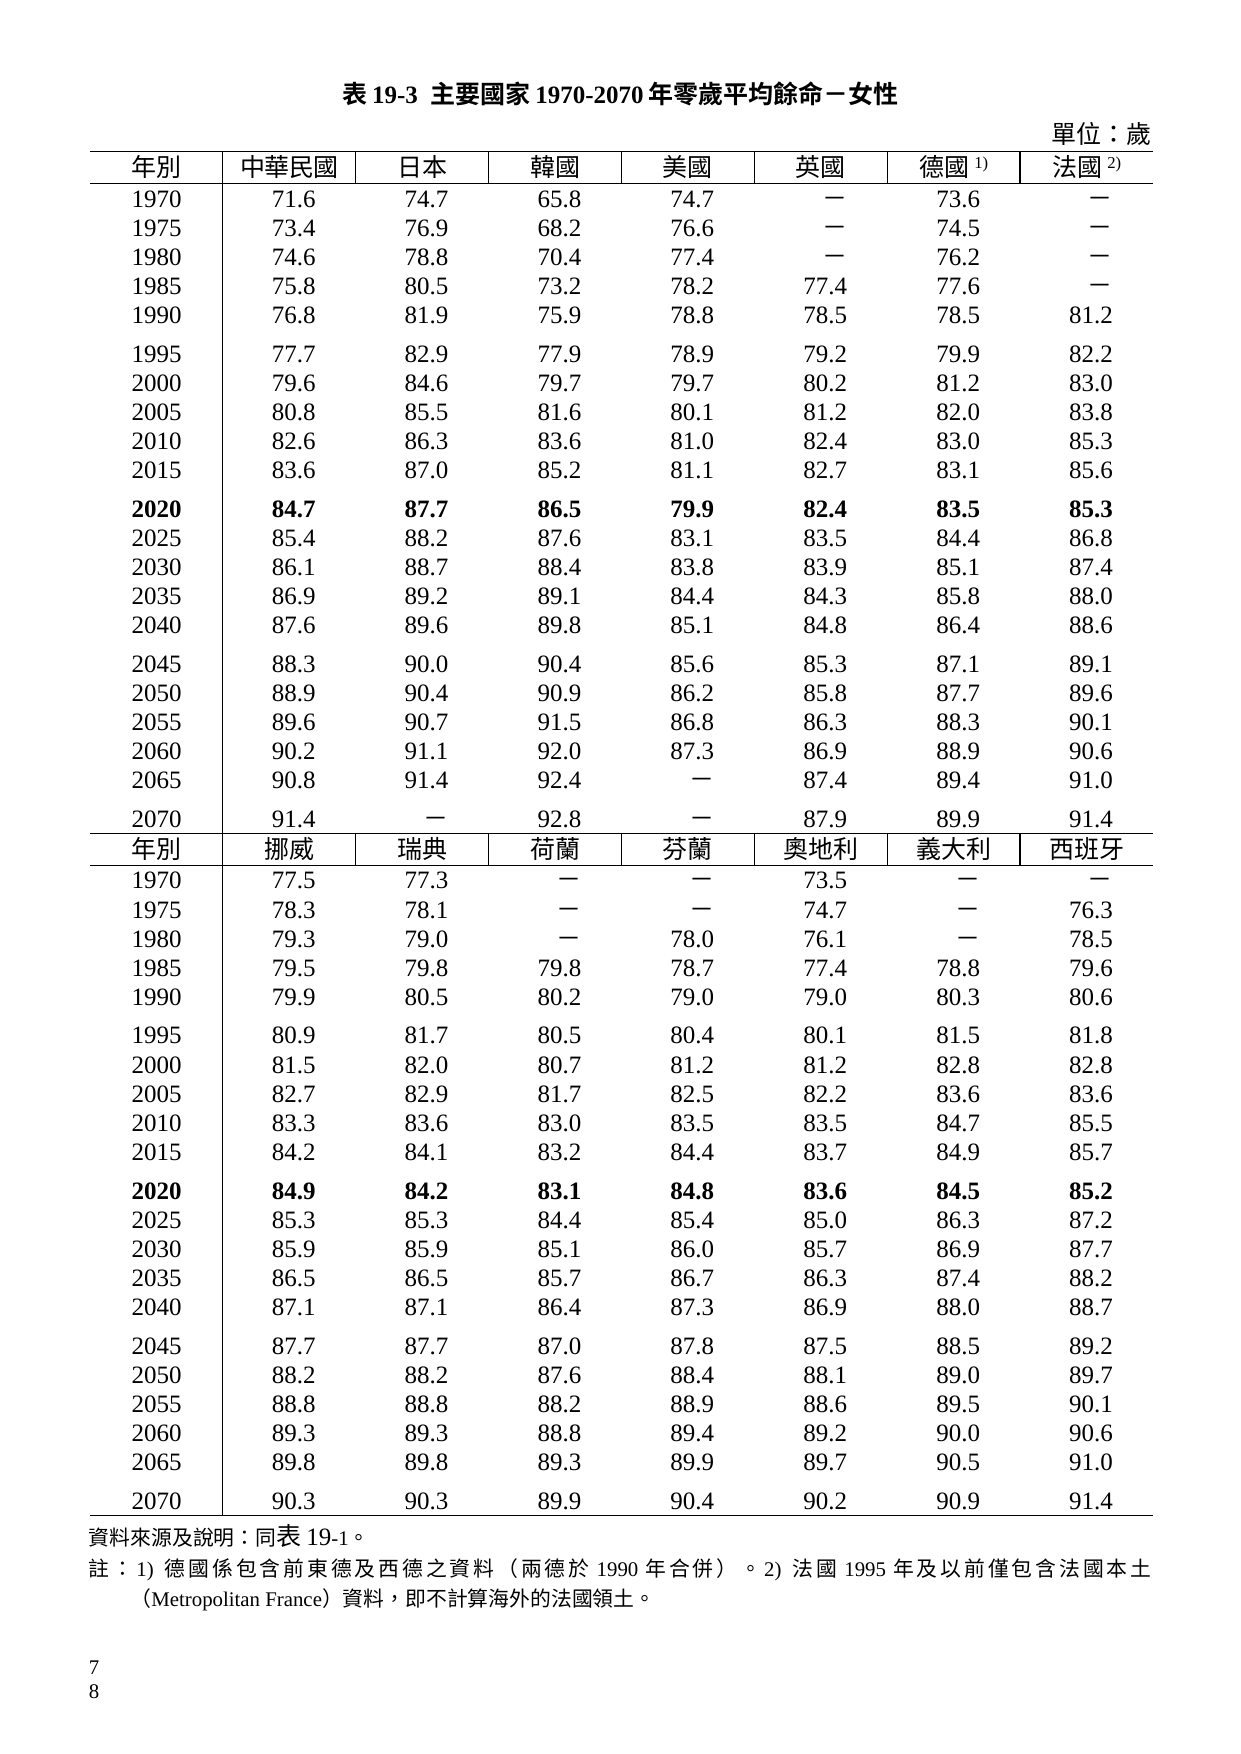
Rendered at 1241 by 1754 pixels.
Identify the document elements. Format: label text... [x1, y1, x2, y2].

table_cell 78.8 [356, 242, 488, 271]
table_cell 1990 [90, 982, 222, 1011]
table_cell － [489, 895, 621, 924]
table_cell 79.6 [223, 368, 356, 397]
table_cell 91.4 [223, 795, 356, 833]
table_cell － [754, 213, 887, 242]
table_cell 89.9 [489, 1477, 621, 1515]
table_header 中華民國 [223, 152, 355, 183]
table_cell 81.8 [1020, 1011, 1153, 1050]
text 資料來源及說明：同表19-1。 [89, 1516, 1152, 1552]
table_cell 70.4 [489, 242, 621, 271]
table_cell 87.1 [223, 1293, 356, 1322]
table_cell 86.4 [887, 611, 1020, 640]
table_cell 82.7 [223, 1079, 356, 1108]
table_cell 89.6 [1020, 678, 1153, 707]
table_cell 85.7 [1020, 1137, 1153, 1166]
table_cell 75.8 [223, 271, 356, 300]
table_cell 83.1 [489, 1166, 621, 1205]
table_cell 80.4 [621, 1011, 754, 1050]
table_cell 83.8 [1020, 397, 1153, 426]
table_cell 84.4 [887, 523, 1020, 552]
table_cell 2055 [90, 707, 222, 736]
table_cell 80.9 [223, 1011, 356, 1050]
table_cell 85.3 [356, 1205, 488, 1234]
table_cell 89.0 [887, 1360, 1020, 1389]
table_cell 87.6 [489, 1360, 621, 1389]
table_cell 2055 [90, 1389, 222, 1418]
table_cell 1985 [90, 953, 222, 982]
table_cell 74.5 [887, 213, 1020, 242]
table_header 美國 [622, 152, 754, 183]
table_cell 92.0 [489, 736, 621, 766]
table_cell 79.5 [223, 953, 356, 982]
table_cell 77.5 [223, 866, 356, 895]
table_cell 86.9 [754, 736, 887, 766]
table_cell 85.2 [489, 455, 621, 484]
table_cell 76.6 [621, 213, 754, 242]
table_cell 2005 [90, 397, 222, 426]
table_cell 78.5 [1020, 924, 1153, 953]
table_cell 80.2 [489, 982, 621, 1011]
table_cell 荷蘭 [489, 834, 621, 864]
table_cell 挪威 [223, 834, 355, 864]
table_header 英國 [755, 152, 887, 183]
text 單位：歲 [89, 115, 1152, 151]
table_cell 84.8 [621, 1166, 754, 1205]
table_cell 83.6 [356, 1108, 488, 1137]
table_cell 78.9 [621, 330, 754, 368]
table_cell 76.9 [356, 213, 488, 242]
table_cell 89.2 [356, 581, 488, 611]
table_cell 89.4 [621, 1418, 754, 1447]
table_cell 86.8 [621, 707, 754, 736]
table_cell 87.6 [489, 523, 621, 552]
table_cell 88.6 [1020, 611, 1153, 640]
table_cell 78.3 [223, 895, 356, 924]
table_cell 89.4 [887, 766, 1020, 795]
table_cell 2020 [90, 485, 222, 523]
table_cell 2045 [90, 1322, 222, 1360]
table_cell 78.8 [887, 953, 1020, 982]
table_cell 82.4 [754, 485, 887, 523]
table_cell 82.9 [356, 330, 488, 368]
table_cell 81.2 [754, 1050, 887, 1079]
table_cell 86.9 [754, 1293, 887, 1322]
table_cell 84.2 [223, 1137, 356, 1166]
table_cell 87.0 [489, 1322, 621, 1360]
table_cell 83.2 [489, 1137, 621, 1166]
table_cell 91.4 [1020, 1477, 1153, 1515]
table_cell 88.2 [223, 1360, 356, 1389]
table_cell 74.6 [223, 242, 356, 271]
table_cell 89.7 [1020, 1360, 1153, 1389]
table_cell 80.5 [356, 271, 488, 300]
table_cell 85.7 [489, 1263, 621, 1292]
table_cell 88.0 [887, 1293, 1020, 1322]
table_cell 81.2 [754, 397, 887, 426]
table_header 德國1) [888, 152, 1019, 183]
table_cell 81.0 [621, 426, 754, 455]
table_cell 88.0 [1020, 581, 1153, 611]
table_cell 82.7 [754, 455, 887, 484]
table_cell 2030 [90, 1234, 222, 1263]
table_cell 75.9 [489, 300, 621, 329]
table_cell 87.7 [356, 1322, 488, 1360]
table_cell 81.2 [621, 1050, 754, 1079]
table_cell 91.5 [489, 707, 621, 736]
table_cell 73.5 [754, 866, 887, 895]
table_cell 86.3 [356, 426, 488, 455]
table_cell 86.5 [489, 485, 621, 523]
table_cell 87.9 [754, 795, 887, 833]
table_cell － [887, 866, 1020, 895]
table_cell 86.5 [223, 1263, 356, 1292]
table_cell 2035 [90, 581, 222, 611]
table_cell － [621, 795, 754, 833]
table_cell 90.2 [223, 736, 356, 766]
table_cell 90.5 [887, 1448, 1020, 1477]
table_cell 82.2 [1020, 330, 1153, 368]
table_cell 90.0 [887, 1418, 1020, 1447]
table_cell 80.8 [223, 397, 356, 426]
table_cell 92.8 [489, 795, 621, 833]
table_cell 73.2 [489, 271, 621, 300]
table_cell 89.2 [1020, 1322, 1153, 1360]
table_cell 82.0 [887, 397, 1020, 426]
table_cell 79.0 [621, 982, 754, 1011]
table_cell 87.7 [356, 485, 488, 523]
table_cell 2040 [90, 611, 222, 640]
table_cell 91.4 [356, 766, 488, 795]
table_cell 86.3 [887, 1205, 1020, 1234]
table_cell 2065 [90, 1448, 222, 1477]
table_cell 88.9 [887, 736, 1020, 766]
table_cell 78.5 [887, 300, 1020, 329]
table_cell － [754, 242, 887, 271]
table_cell 83.8 [621, 552, 754, 581]
table_cell － [1020, 271, 1153, 300]
table_cell 80.5 [489, 1011, 621, 1050]
table_cell 88.9 [621, 1389, 754, 1418]
table_cell 91.0 [1020, 766, 1153, 795]
table_cell 90.8 [223, 766, 356, 795]
table_cell 83.6 [754, 1166, 887, 1205]
table_cell 73.6 [887, 184, 1020, 213]
table_cell 81.5 [887, 1011, 1020, 1050]
table_cell 90.7 [356, 707, 488, 736]
table_cell 74.7 [754, 895, 887, 924]
table_cell 90.6 [1020, 1418, 1153, 1447]
table_cell 78.8 [621, 300, 754, 329]
table_cell 85.2 [1020, 1166, 1153, 1205]
table_header 法國2) [1021, 152, 1153, 183]
table_cell 74.7 [356, 184, 488, 213]
table_cell 79.9 [621, 485, 754, 523]
table_cell 86.0 [621, 1234, 754, 1263]
table_cell 89.7 [754, 1448, 887, 1477]
table_cell 87.4 [754, 766, 887, 795]
table_cell 85.8 [754, 678, 887, 707]
table_cell － [621, 766, 754, 795]
table_header 日本 [356, 152, 488, 183]
table_cell 83.1 [887, 455, 1020, 484]
table_cell 86.1 [223, 552, 356, 581]
table_cell 77.3 [356, 866, 488, 895]
text 註：1) 德國係包含前東德及西德之資料（兩德於1990年合併）。2) 法國1995年及以前僅包含法國本土（Metropolitan France）資料，即不計算海外的法國領土。 [89, 1552, 1152, 1613]
table_cell 79.7 [489, 368, 621, 397]
table_cell 87.8 [621, 1322, 754, 1360]
table_cell 86.3 [754, 1263, 887, 1292]
table_cell 87.4 [887, 1263, 1020, 1292]
table_cell 86.5 [356, 1263, 488, 1292]
table_cell 88.8 [223, 1389, 356, 1418]
table_cell 91.0 [1020, 1448, 1153, 1477]
table_cell 87.5 [754, 1322, 887, 1360]
table_cell 80.1 [754, 1011, 887, 1050]
table_cell 85.4 [621, 1205, 754, 1234]
table_cell 83.0 [489, 1108, 621, 1137]
table_cell 2065 [90, 766, 222, 795]
table_cell 84.1 [356, 1137, 488, 1166]
table_cell 2015 [90, 1137, 222, 1166]
table_cell 2070 [90, 1477, 222, 1515]
table_cell 89.3 [489, 1448, 621, 1477]
table_cell 89.1 [489, 581, 621, 611]
table_cell 88.9 [223, 678, 356, 707]
table_cell 89.1 [1020, 640, 1153, 678]
table_cell 86.2 [621, 678, 754, 707]
table_cell 90.4 [621, 1477, 754, 1515]
table_cell 86.7 [621, 1263, 754, 1292]
table_cell 87.4 [1020, 552, 1153, 581]
table_cell 84.8 [754, 611, 887, 640]
table_cell － [1020, 213, 1153, 242]
table_cell 85.6 [621, 640, 754, 678]
table_cell 87.3 [621, 1293, 754, 1322]
table_cell 85.1 [489, 1234, 621, 1263]
table_cell 88.3 [887, 707, 1020, 736]
table_cell 91.4 [1020, 795, 1153, 833]
table_cell 79.0 [754, 982, 887, 1011]
table_cell 83.0 [1020, 368, 1153, 397]
table_cell 2045 [90, 640, 222, 678]
table_cell 88.6 [754, 1389, 887, 1418]
table_cell 79.0 [356, 924, 488, 953]
table_cell 1975 [90, 895, 222, 924]
table_cell 82.2 [754, 1079, 887, 1108]
table_cell 81.2 [1020, 300, 1153, 329]
table_cell 83.7 [754, 1137, 887, 1166]
table_cell 81.1 [621, 455, 754, 484]
table_cell 92.4 [489, 766, 621, 795]
table_cell 83.6 [1020, 1079, 1153, 1108]
table_cell 88.8 [489, 1418, 621, 1447]
table_cell 81.7 [356, 1011, 488, 1050]
table_cell 82.9 [356, 1079, 488, 1108]
table_cell 88.5 [887, 1322, 1020, 1360]
table_cell － [1020, 184, 1153, 213]
table_cell 89.6 [223, 707, 356, 736]
table_cell 88.4 [621, 1360, 754, 1389]
table_cell 1970 [90, 184, 222, 213]
table_cell 86.4 [489, 1293, 621, 1322]
table_cell － [887, 895, 1020, 924]
table_cell 79.8 [489, 953, 621, 982]
table_cell 2025 [90, 1205, 222, 1234]
table_cell 88.4 [489, 552, 621, 581]
table_cell 1995 [90, 1011, 222, 1050]
table_cell 84.6 [356, 368, 488, 397]
table_cell 81.6 [489, 397, 621, 426]
table_cell 79.9 [223, 982, 356, 1011]
table_cell 90.1 [1020, 1389, 1153, 1418]
table_cell 68.2 [489, 213, 621, 242]
table_cell 78.5 [754, 300, 887, 329]
table_cell 80.5 [356, 982, 488, 1011]
table_cell 77.7 [223, 330, 356, 368]
table_cell 82.8 [887, 1050, 1020, 1079]
table_cell 86.9 [887, 1234, 1020, 1263]
table_cell 85.3 [223, 1205, 356, 1234]
table_cell 83.3 [223, 1108, 356, 1137]
table_cell 82.4 [754, 426, 887, 455]
table_cell 84.7 [223, 485, 356, 523]
table_cell 88.2 [356, 1360, 488, 1389]
table_cell 88.2 [489, 1389, 621, 1418]
table_cell 83.5 [754, 1108, 887, 1137]
table_cell 85.1 [621, 611, 754, 640]
table_cell 2050 [90, 1360, 222, 1389]
table_cell 86.3 [754, 707, 887, 736]
table_cell 89.5 [887, 1389, 1020, 1418]
table_cell 84.5 [887, 1166, 1020, 1205]
table_cell 77.6 [887, 271, 1020, 300]
table_cell 90.4 [489, 640, 621, 678]
table_cell 2040 [90, 1293, 222, 1322]
table_cell 義大利 [888, 834, 1019, 864]
table_cell 78.1 [356, 895, 488, 924]
table_cell 89.9 [621, 1448, 754, 1477]
table_cell 84.2 [356, 1166, 488, 1205]
table_cell 83.0 [887, 426, 1020, 455]
table_cell 2010 [90, 1108, 222, 1137]
table_cell 88.2 [356, 523, 488, 552]
table_cell 80.7 [489, 1050, 621, 1079]
table_cell 85.4 [223, 523, 356, 552]
table_cell 85.3 [754, 640, 887, 678]
table_cell 86.8 [1020, 523, 1153, 552]
table_cell 90.0 [356, 640, 488, 678]
table_cell 2010 [90, 426, 222, 455]
table_cell 74.7 [621, 184, 754, 213]
table_cell 90.6 [1020, 736, 1153, 766]
table_cell 90.3 [223, 1477, 356, 1515]
table_cell 89.8 [223, 1448, 356, 1477]
table_cell 85.9 [223, 1234, 356, 1263]
table_cell 2015 [90, 455, 222, 484]
table_cell 87.3 [621, 736, 754, 766]
table_cell 2035 [90, 1263, 222, 1292]
table_cell 81.2 [887, 368, 1020, 397]
table_cell 79.6 [1020, 953, 1153, 982]
table_cell 88.2 [1020, 1263, 1153, 1292]
table_cell 2005 [90, 1079, 222, 1108]
table_cell 73.4 [223, 213, 356, 242]
table_cell 2060 [90, 1418, 222, 1447]
table_cell 87.7 [887, 678, 1020, 707]
table_cell － [754, 184, 887, 213]
table_cell 87.6 [223, 611, 356, 640]
table_cell － [356, 795, 488, 833]
table_cell 81.9 [356, 300, 488, 329]
table_cell 90.1 [1020, 707, 1153, 736]
text 表19-3 主要國家1970-2070年零歲平均餘命－女性 [89, 75, 1152, 111]
table_cell 82.0 [356, 1050, 488, 1079]
table_cell 89.6 [356, 611, 488, 640]
table_cell 78.2 [621, 271, 754, 300]
table_cell 2020 [90, 1166, 222, 1205]
table_cell 90.4 [356, 678, 488, 707]
table_cell 82.8 [1020, 1050, 1153, 1079]
table_cell － [489, 866, 621, 895]
table_cell 91.1 [356, 736, 488, 766]
table_cell 2050 [90, 678, 222, 707]
table_cell 年別 [90, 834, 222, 864]
table_cell 2060 [90, 736, 222, 766]
table_cell 80.6 [1020, 982, 1153, 1011]
table_cell 83.6 [887, 1079, 1020, 1108]
table_cell 78.7 [621, 953, 754, 982]
table_cell 83.6 [223, 455, 356, 484]
table_cell 79.3 [223, 924, 356, 953]
table_cell 85.5 [1020, 1108, 1153, 1137]
table_cell 82.6 [223, 426, 356, 455]
table_cell 奧地利 [755, 834, 887, 864]
table_cell 81.5 [223, 1050, 356, 1079]
table_cell 85.0 [754, 1205, 887, 1234]
table_cell 西班牙 [1021, 834, 1153, 864]
table_cell 87.0 [356, 455, 488, 484]
table_cell 芬蘭 [622, 834, 754, 864]
table_cell 85.3 [1020, 485, 1153, 523]
table_cell 87.1 [356, 1293, 488, 1322]
table_cell 65.8 [489, 184, 621, 213]
table_cell 71.6 [223, 184, 356, 213]
table_cell 86.9 [223, 581, 356, 611]
table_cell 79.2 [754, 330, 887, 368]
table_cell 78.0 [621, 924, 754, 953]
table_cell 89.2 [754, 1418, 887, 1447]
table_cell 2030 [90, 552, 222, 581]
table_cell － [1020, 866, 1153, 895]
table_cell 83.5 [754, 523, 887, 552]
table_cell 1980 [90, 242, 222, 271]
table_cell 79.7 [621, 368, 754, 397]
table_cell 1985 [90, 271, 222, 300]
table_cell 82.5 [621, 1079, 754, 1108]
table_cell 84.7 [887, 1108, 1020, 1137]
table_cell 84.4 [621, 1137, 754, 1166]
table_cell 84.9 [223, 1166, 356, 1205]
table_cell 83.5 [621, 1108, 754, 1137]
table_cell 2025 [90, 523, 222, 552]
table_cell 89.8 [489, 611, 621, 640]
table_cell 77.4 [754, 271, 887, 300]
table_cell 1980 [90, 924, 222, 953]
table_cell 2000 [90, 1050, 222, 1079]
table_cell 87.1 [887, 640, 1020, 678]
table_cell 83.5 [887, 485, 1020, 523]
table_cell 88.8 [356, 1389, 488, 1418]
table_cell 88.3 [223, 640, 356, 678]
table_cell 87.2 [1020, 1205, 1153, 1234]
table_cell 76.8 [223, 300, 356, 329]
table_cell 85.7 [754, 1234, 887, 1263]
table_cell 1970 [90, 866, 222, 895]
table_cell － [1020, 242, 1153, 271]
table_header 年別 [90, 152, 222, 183]
table_cell 2070 [90, 795, 222, 833]
table_cell 79.9 [887, 330, 1020, 368]
table_cell － [621, 895, 754, 924]
table_cell 76.1 [754, 924, 887, 953]
table_cell 84.3 [754, 581, 887, 611]
table_cell 84.9 [887, 1137, 1020, 1166]
table_cell 2000 [90, 368, 222, 397]
table_cell 83.6 [489, 426, 621, 455]
table_cell － [489, 924, 621, 953]
table_cell 83.9 [754, 552, 887, 581]
table_cell 79.8 [356, 953, 488, 982]
table_cell 85.5 [356, 397, 488, 426]
table_cell 1975 [90, 213, 222, 242]
table_header 韓國 [489, 152, 621, 183]
table_cell 瑞典 [356, 834, 488, 864]
table_cell 77.4 [621, 242, 754, 271]
table_cell 81.7 [489, 1079, 621, 1108]
table_cell 77.4 [754, 953, 887, 982]
table_cell 80.3 [887, 982, 1020, 1011]
table_cell 90.2 [754, 1477, 887, 1515]
table_cell 85.9 [356, 1234, 488, 1263]
table_cell 87.7 [223, 1322, 356, 1360]
table_cell － [887, 924, 1020, 953]
table_cell 85.8 [887, 581, 1020, 611]
table_cell 90.9 [489, 678, 621, 707]
table_cell 80.1 [621, 397, 754, 426]
table_cell 90.9 [887, 1477, 1020, 1515]
table_cell 77.9 [489, 330, 621, 368]
table_cell 1990 [90, 300, 222, 329]
table_cell 85.1 [887, 552, 1020, 581]
table_cell 89.3 [356, 1418, 488, 1447]
table_cell 88.7 [356, 552, 488, 581]
table_cell 87.7 [1020, 1234, 1153, 1263]
table_cell 88.1 [754, 1360, 887, 1389]
table_cell 85.6 [1020, 455, 1153, 484]
table_cell 83.1 [621, 523, 754, 552]
table_cell － [621, 866, 754, 895]
table_cell 76.2 [887, 242, 1020, 271]
table_cell 89.8 [356, 1448, 488, 1477]
table_cell 80.2 [754, 368, 887, 397]
table_cell 88.7 [1020, 1293, 1153, 1322]
table_cell 84.4 [621, 581, 754, 611]
table_cell 84.4 [489, 1205, 621, 1234]
table_cell 1995 [90, 330, 222, 368]
table_cell 89.9 [887, 795, 1020, 833]
table_cell 90.3 [356, 1477, 488, 1515]
table_cell 85.3 [1020, 426, 1153, 455]
table_cell 76.3 [1020, 895, 1153, 924]
table_cell 89.3 [223, 1418, 356, 1447]
